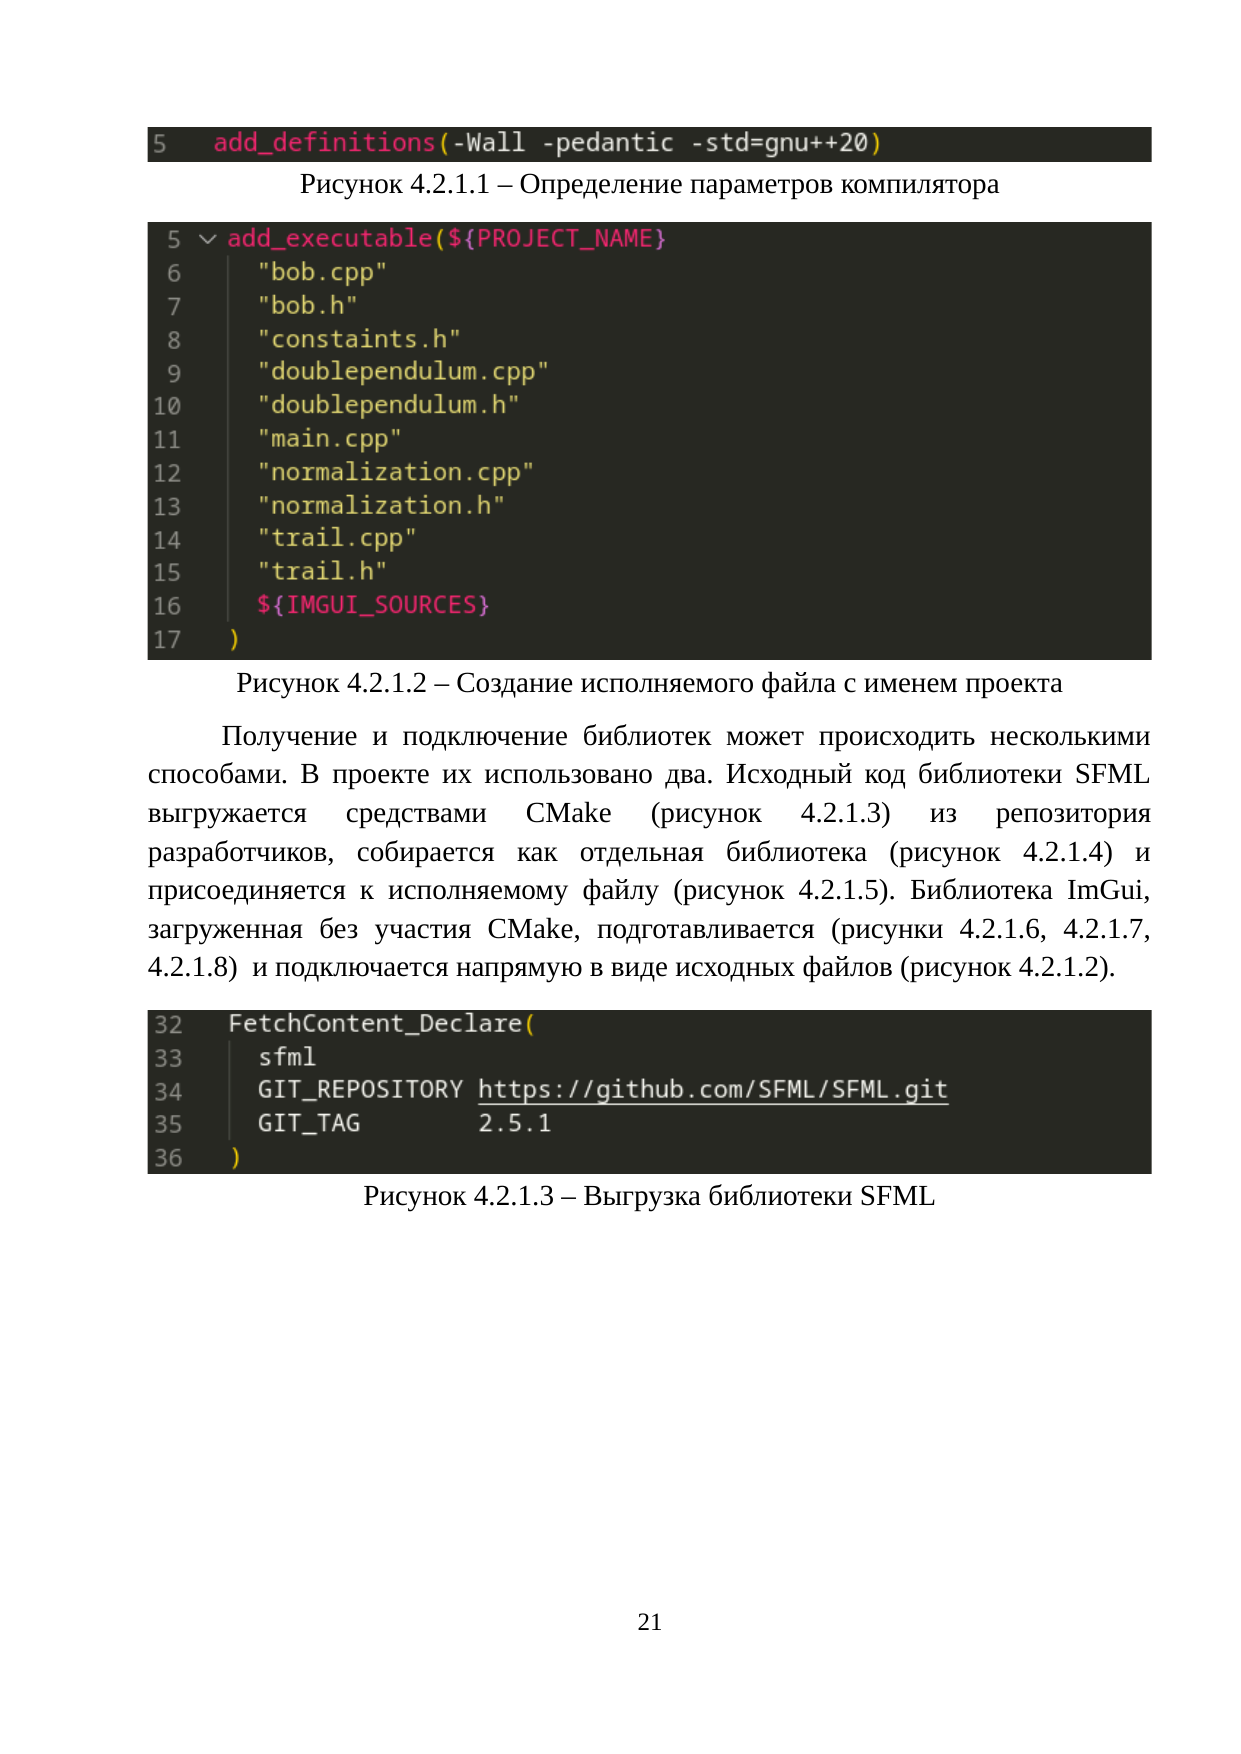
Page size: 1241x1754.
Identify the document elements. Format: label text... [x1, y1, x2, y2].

text [148, 1002, 1152, 1010]
picture [147, 222, 1152, 660]
text Получение и подключение библиотек может происходить несколькими способами. В проекте их использовано два. Исходный код библиотеки SFML выгружается средствами CMake (рисунок 4.2.1.3) из репозитория разработчиков, собирается как отдельная библиотека (рисунок 4.2.1.4) и присоединяется к исполняемому файлу (рисунок 4.2.1.5). Библиотека ImGui, загруженная без участия CMake, подготавливается (рисунки 4.2.1.6, 4.2.1.7, 4.2.1.8) и подключается напрямую в виде исходных файлов (рисунок 4.2.1.2). [148, 718, 1152, 983]
text Рисунок 4.2.1.1 – Определение параметров компилятора [148, 162, 1152, 200]
picture [147, 127, 1152, 162]
text Рисунок 4.2.1.2 – Создание исполняемого файла с именем проекта [148, 660, 1152, 698]
text Рисунок 4.2.1.3 – Выгрузка библиотеки SFML [148, 1174, 1152, 1212]
picture [147, 1010, 1152, 1174]
text [148, 118, 1152, 127]
